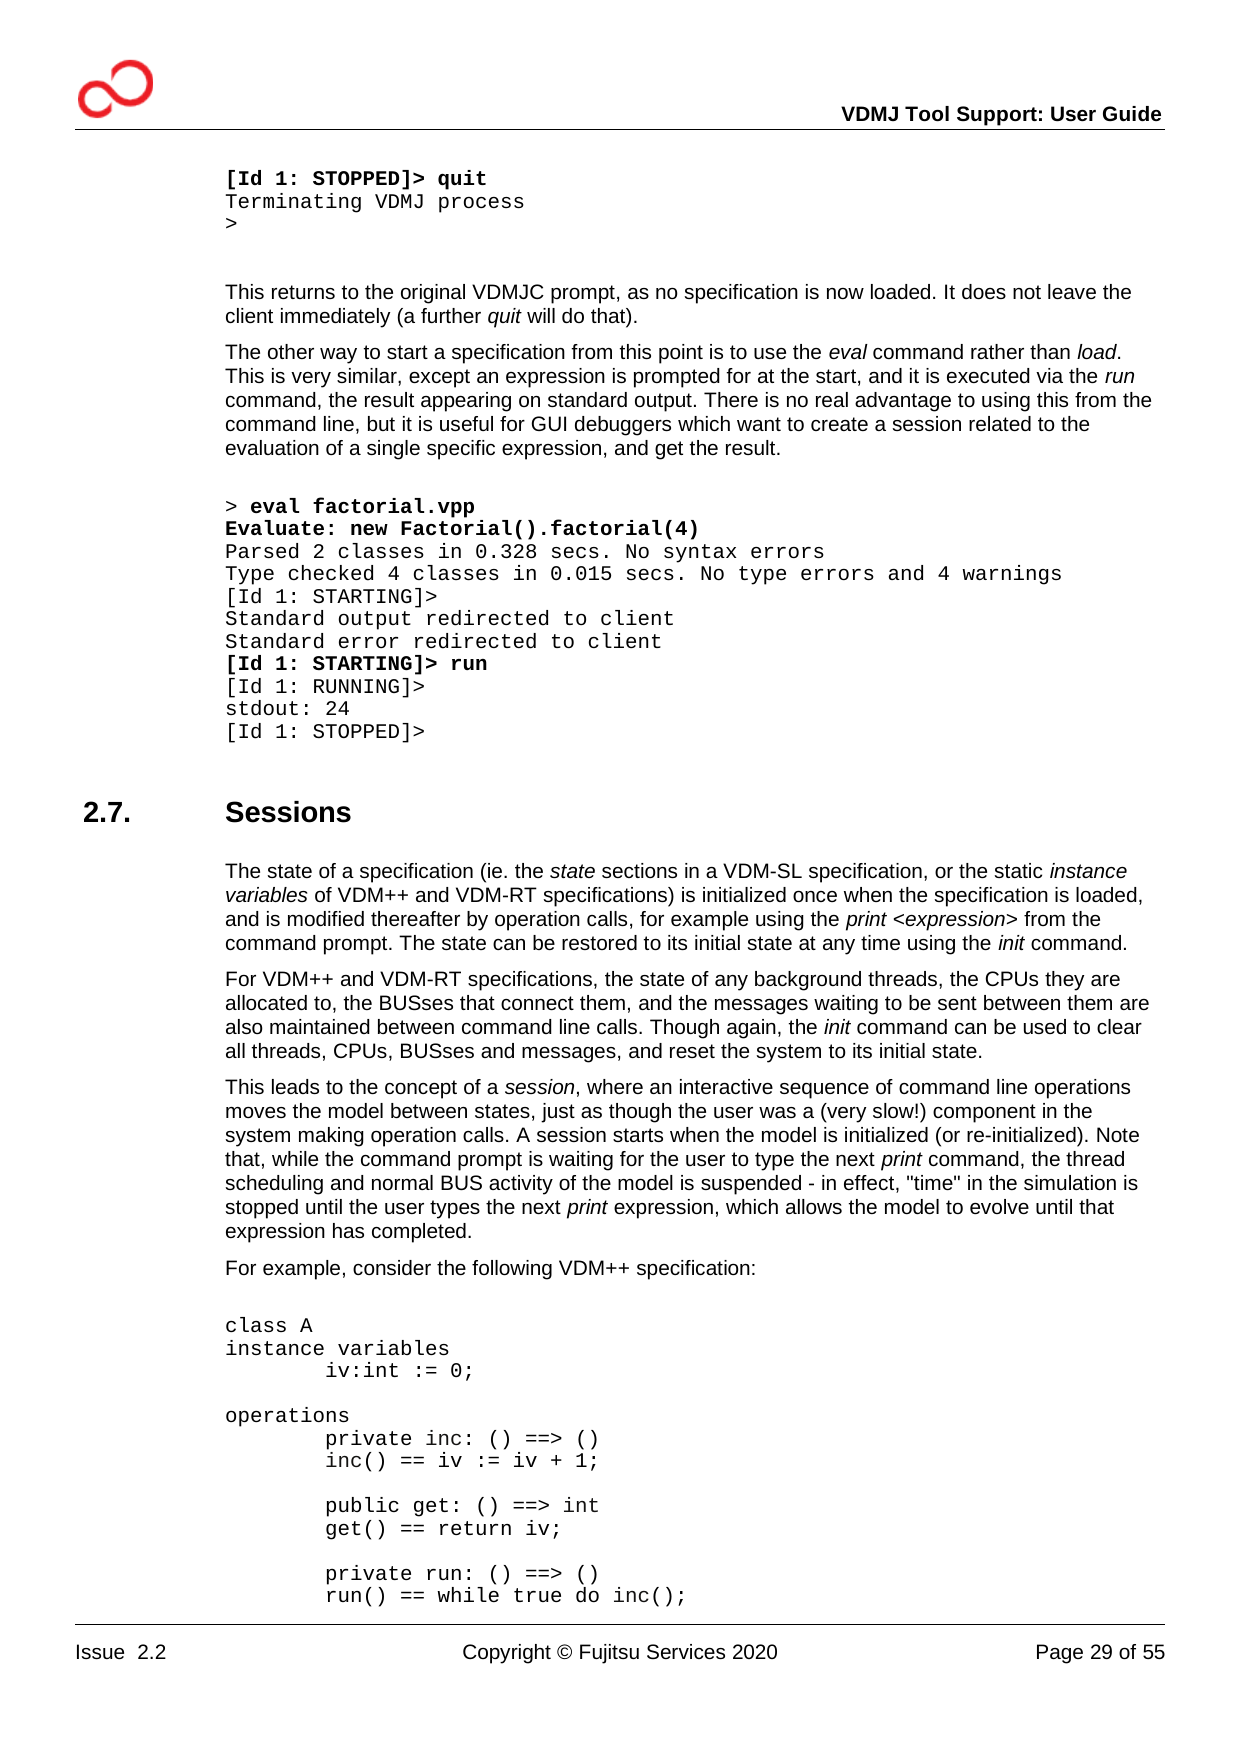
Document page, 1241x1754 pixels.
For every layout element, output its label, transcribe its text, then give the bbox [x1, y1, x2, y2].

text run() == while true do inc(); [225, 1585, 1165, 1607]
text The other way to start a specification from this point is to use the eval command rather than load. This is very similar, except an expression is prompted for at the start, and it is executed via the run command, the result appearing on standard output. There is no real advantage to using this from the command line, but it is useful for GUI debuggers which want to create a session related to the evaluation of a single specific expression, and get the result. [225, 341, 1165, 460]
text [Id 1: STOPPED]> [225, 720, 1165, 743]
subtitle Sessions [75, 795, 1165, 829]
text class A [225, 1315, 1165, 1337]
text Standard error redirected to client [225, 630, 1165, 653]
text operations [225, 1405, 1165, 1427]
text This leads to the concept of a session, where an interactive sequence of command line operations moves the model between states, just as though the user was a (very slow!) component in the system making operation calls. A session starts when the model is initialized (or re-initialized). Note that, while the command prompt is waiting for the user to type the next print command, the thread scheduling and normal BUS activity of the model is suspended - in effect, "time" in the simulation is stopped until the user types the next print expression, which allows the model to evolve until that expression has completed. [225, 1076, 1165, 1243]
text stdout: 24 [225, 698, 1165, 720]
text Parsed 2 classes in 0.328 secs. No syntax errors [225, 540, 1165, 563]
text Standard output redirected to client [225, 608, 1165, 630]
text > [225, 213, 1165, 235]
text public get: () ==> int [225, 1495, 1165, 1517]
text private run: () ==> () [225, 1562, 1165, 1585]
text Type checked 4 classes in 0.015 secs. No type errors and 4 warnings [225, 563, 1165, 585]
text iv:int := 0; [225, 1360, 1165, 1382]
text [Id 1: STARTING]> [225, 585, 1165, 608]
text The state of a specification (ie. the state sections in a VDM-SL specification, or the static instance variables of VDM++ and VDM-RT specifications) is initialized once when the specification is loaded, and is modified thereafter by operation calls, for example using the print <expression> from the command prompt. The state can be restored to its initial state at any time using the init command. [225, 859, 1165, 955]
picture [78, 52, 153, 128]
text > eval factorial.vpp [225, 495, 1165, 518]
text [Id 1: STOPPED]> quit [225, 168, 1165, 190]
text [Id 1: STARTING]> run [225, 653, 1165, 675]
text inc() == iv := iv + 1; [225, 1450, 1165, 1472]
text Terminating VDMJ process [225, 190, 1165, 213]
text For VDM++ and VDM-RT specifications, the state of any background threads, the CPUs they are allocated to, the BUSses that connect them, and the messages waiting to be sent between them are also maintained between command line calls. Though again, the init command can be used to clear all threads, CPUs, BUSses and messages, and reset the system to its initial state. [225, 967, 1165, 1063]
text instance variables [225, 1337, 1165, 1360]
text For example, consider the following VDM++ specification: [225, 1256, 1165, 1280]
text This returns to the original VDMJC prompt, as no specification is now loaded. It does not leave the client immediately (a further quit will do that). [225, 280, 1165, 328]
text [Id 1: RUNNING]> [225, 675, 1165, 698]
text get() == return iv; [225, 1517, 1165, 1540]
text Evaluate: new Factorial().factorial(4) [225, 518, 1165, 540]
text private inc: () ==> () [225, 1427, 1165, 1450]
